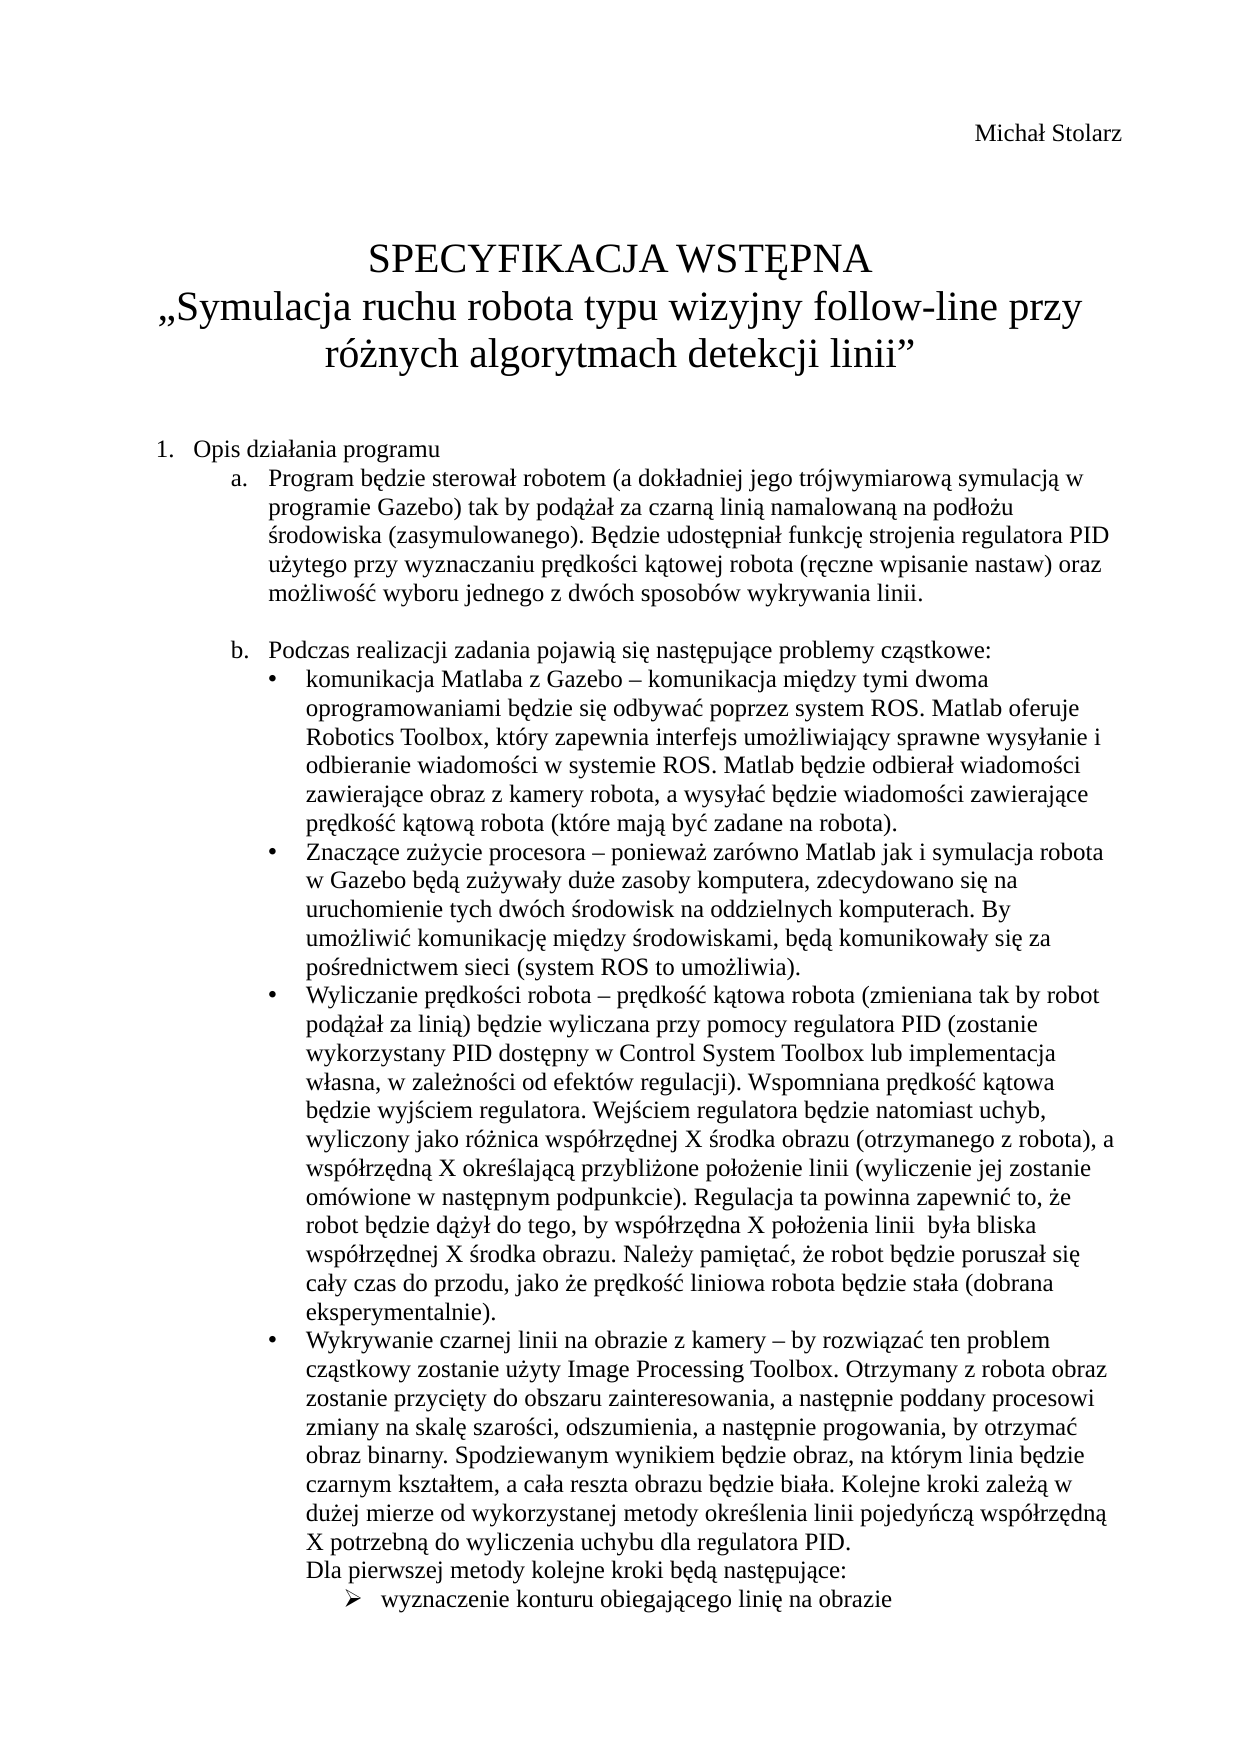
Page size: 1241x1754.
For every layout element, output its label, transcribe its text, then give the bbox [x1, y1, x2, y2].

list Opis działania programu [156, 434, 1122, 463]
list Podczas realizacji zadania pojawią się następujące problemy cząstkowe: [231, 636, 1122, 664]
text Michał Stolarz [118, 118, 1122, 147]
list Wykrywanie czarnej linii na obrazie z kamery – by rozwiązać ten problem cząstkowy zostanie użyty Image Processing Toolbox. Otrzymany z robota obraz zostanie przycięty do obszaru zainteresowania, a następnie poddany procesowi zmiany na skalę szarości, odszumienia, a następnie progowania, by otrzymać obraz binarny. Spodziewanym wynikiem będzie obraz, na którym linia będzie czarnym kształtem, a cała reszta obrazu będzie biała. Kolejne kroki zależą w dużej mierze od wykorzystanej metody określenia linii pojedyńczą współrzędną X potrzebną do wyliczenia uchybu dla regulatora PID. [268, 1326, 1122, 1556]
list Znaczące zużycie procesora – ponieważ zarówno Matlab jak i symulacja robota w Gazebo będą zużywały duże zasoby komputera, zdecydowano się na uruchomienie tych dwóch środowisk na oddzielnych komputerach. By umożliwić komunikację między środowiskami, będą komunikowały się za pośrednictwem sieci (system ROS to umożliwia). [268, 837, 1122, 981]
text SPECYFIKACJA WSTĘPNA [118, 233, 1122, 281]
list Wyliczanie prędkości robota – prędkość kątowa robota (zmieniana tak by robot podążał za linią) będzie wyliczana przy pomocy regulatora PID (zostanie wykorzystany PID dostępny w Control System Toolbox lub implementacja własna, w zależności od efektów regulacji). Wspomniana prędkość kątowa będzie wyjściem regulatora. Wejściem regulatora będzie natomiast uchyb, wyliczony jako różnica współrzędnej X środka obrazu (otrzymanego z robota), a współrzędną X określającą przybliżone położenie linii (wyliczenie jej zostanie omówione w następnym podpunkcie). Regulacja ta powinna zapewnić to, że robot będzie dążył do tego, by współrzędna X położenia linii była bliska współrzędnej X środka obrazu. Należy pamiętać, że robot będzie poruszał się cały czas do przodu, jako że prędkość liniowa robota będzie stała (dobrana eksperymentalnie). [268, 981, 1122, 1326]
list Dla pierwszej metody kolejne kroki będą następujące: [268, 1556, 1122, 1584]
list komunikacja Matlaba z Gazebo – komunikacja między tymi dwoma oprogramowaniami będzie się odbywać poprzez system ROS. Matlab oferuje Robotics Toolbox, który zapewnia interfejs umożliwiający sprawne wysyłanie i odbieranie wiadomości w systemie ROS. Matlab będzie odbierał wiadomości zawierające obraz z kamery robota, a wysyłać będzie wiadomości zawierające prędkość kątową robota (które mają być zadane na robota). [268, 664, 1122, 837]
list wyznaczenie konturu obiegającego linię na obrazie [343, 1584, 1122, 1613]
list Program będzie sterował robotem (a dokładniej jego trójwymiarową symulacją w programie Gazebo) tak by podążał za czarną linią namalowaną na podłożu środowiska (zasymulowanego). Będzie udostępniał funkcję strojenia regulatora PID użytego przy wyznaczaniu prędkości kątowej robota (ręczne wpisanie nastaw) oraz możliwość wyboru jednego z dwóch sposobów wykrywania linii. [231, 463, 1122, 607]
text „Symulacja ruchu robota typu wizyjny follow-line przy różnych algorytmach detekcji linii” [118, 281, 1122, 377]
